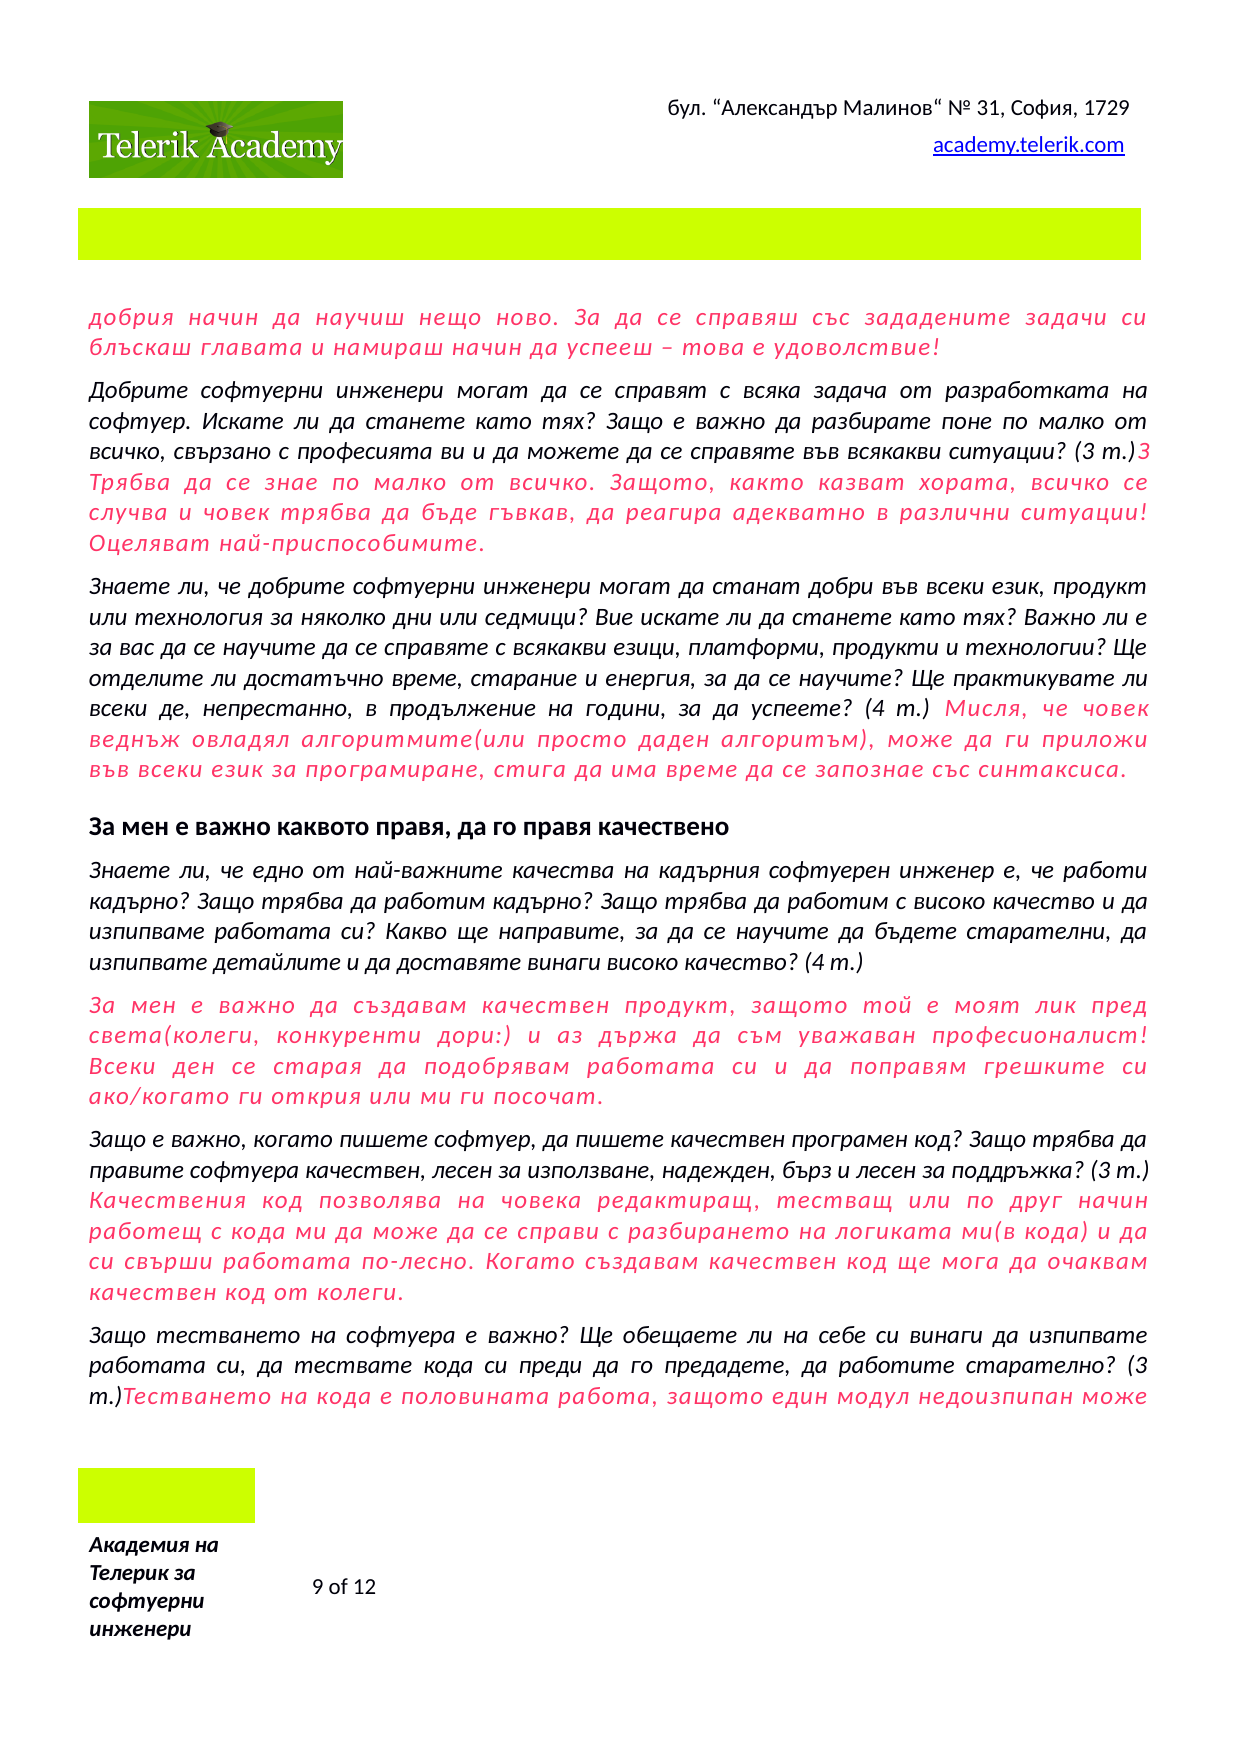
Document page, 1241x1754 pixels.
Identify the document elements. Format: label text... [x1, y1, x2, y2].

subtitle За мен е важно каквото правя, да го правя качествено [89, 809, 1152, 842]
text Защо тестването на софтуера е важно? Ще обещаете ли на себе си винаги да изпипвате работата си, да тествате кода си преди да го предадете, да работите старателно? (3 т.)Тестването на кода е половината работа, защото един модул недоизпипан може [89, 1319, 1152, 1411]
text За мен е важно да създавам качествен продукт, защото той е моят лик пред света(колеги, конкуренти дори:) и аз държа да съм уважаван професионалист! Всеки ден се старая да подобрявам работата си и да поправям грешките си ако/когато ги открия или ми ги посочат. [89, 989, 1152, 1111]
text добрия начин да научиш нещо ново. За да се справяш със зададените задачи си блъскаш главата и намираш начин да успееш – това е удоволствие! [89, 301, 1152, 362]
text Добрите софтуерни инженери могат да се справят с всяка задача от разработката на софтуер. Искате ли да станете като тях? Защо е важно да разбирате поне по малко от всичко, свързано с професията ви и да можете да се справяте във всякакви ситуации? (3 т.)З Трябва да се знае по малко от всичко. Защото, както казват хората, всичко се случва и човек трябва да бъде гъвкав, да реагира адекватно в различни ситуации! Оцеляват най-приспособимите. [89, 374, 1152, 558]
text Защо е важно, когато пишете софтуер, да пишете качествен програмен код? Защо трябва да правите софтуера качествен, лесен за използване, надежден, бърз и лесен за поддръжка? (3 т.) Качествения код позволява на човека редактиращ, тестващ или по друг начин работещ с кода ми да може да се справи с разбирането на логиката ми(в кода) и да си свърши работата по-лесно. Когато създавам качествен код ще мога да очаквам качествен код от колеги. [89, 1123, 1152, 1307]
picture [89, 101, 343, 178]
text Знаете ли, че едно от най-важните качества на кадърния софтуерен инженер е, че работи кадърно? Защо трябва да работим кадърно? Защо трябва да работим с високо качество и да изпипваме работата си? Какво ще направите, за да се научите да бъдете старателни, да изпипвате детайлите и да доставяте винаги високо качество? (4 т.) [89, 854, 1152, 976]
text Знаете ли, че добрите софтуерни инженери могат да станат добри във всеки език, продукт или технология за няколко дни или седмици? Вие искате ли да станете като тях? Важно ли е за вас да се научите да се справяте с всякакви езици, платформи, продукти и технологии? Ще отделите ли достатъчно време, старание и енергия, за да се научите? Ще практикувате ли всеки де, непрестанно, в продължение на години, за да успеете? (4 т.) Мисля, че човек веднъж овладял алгоритмите(или просто даден алгоритъм), може да ги приложи във всеки език за програмиране, стига да има време да се запознае със синтаксиса. [89, 570, 1152, 784]
